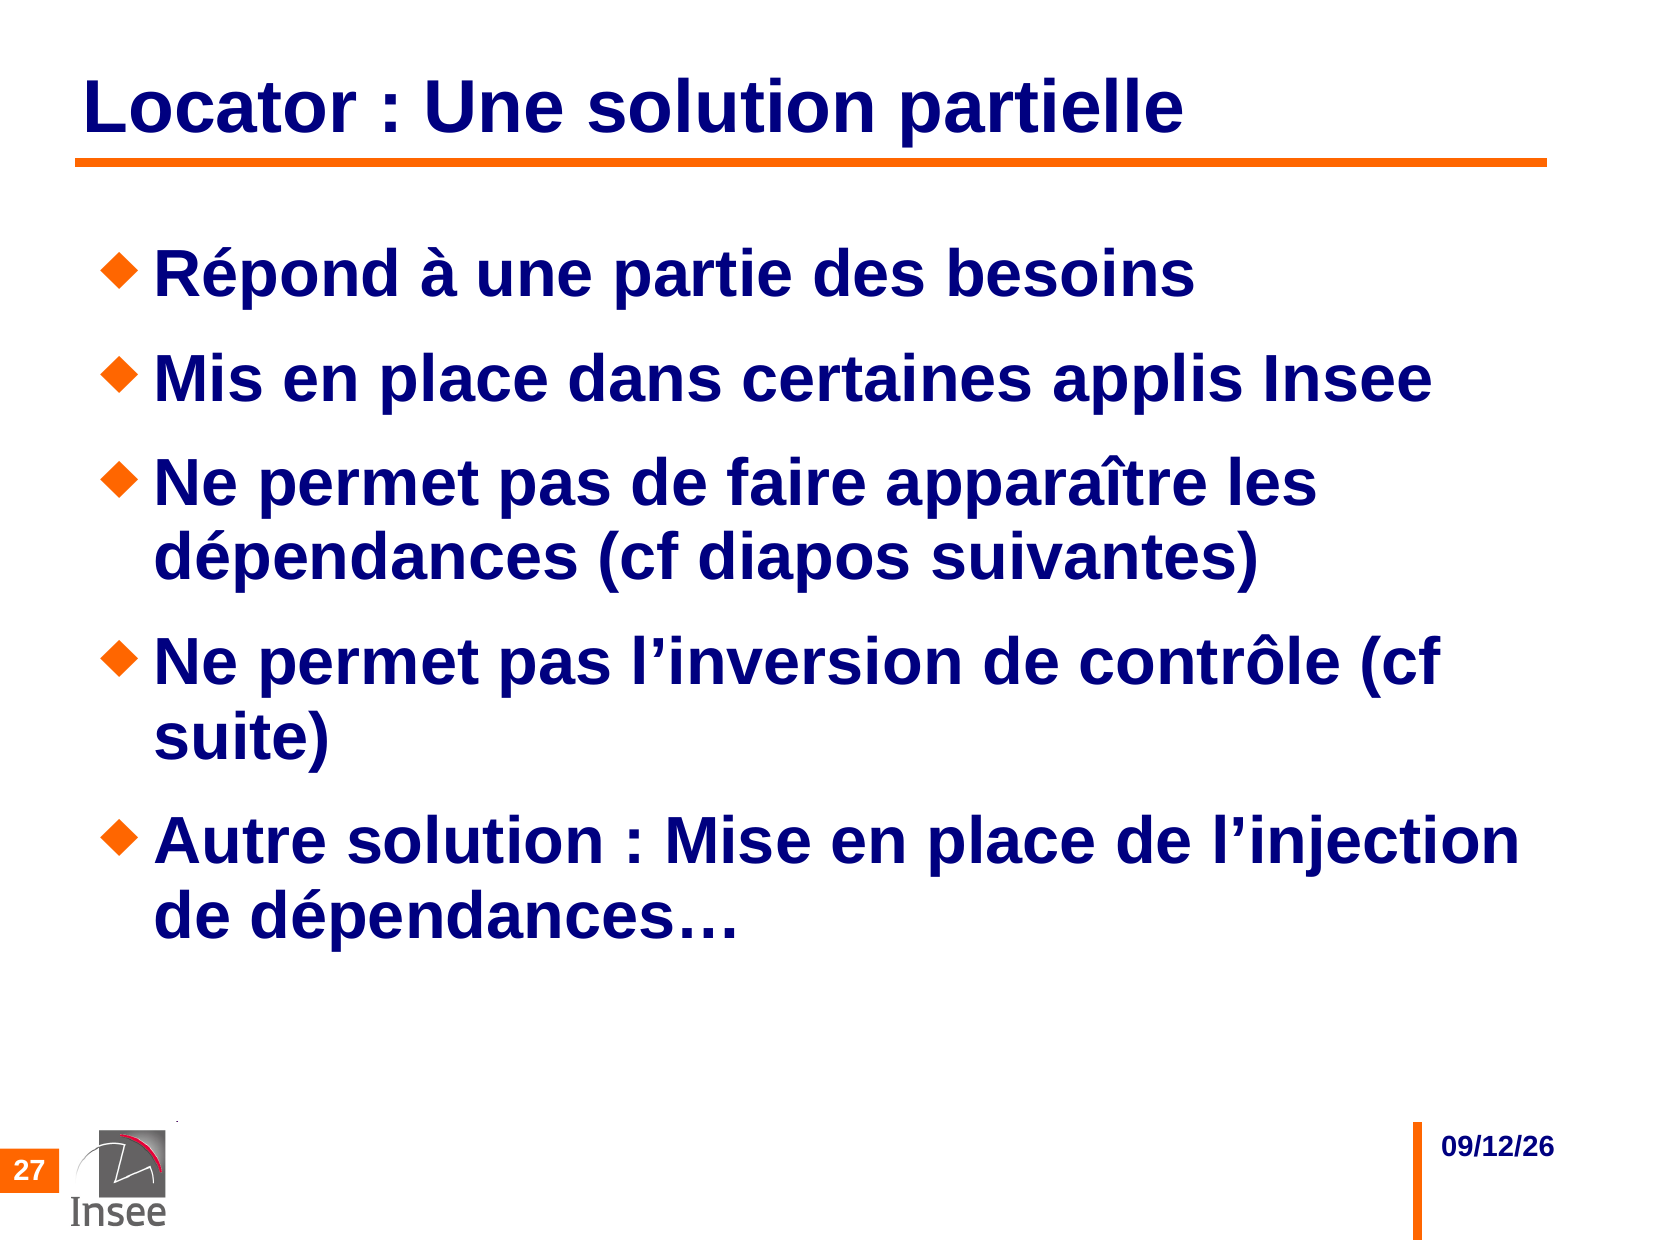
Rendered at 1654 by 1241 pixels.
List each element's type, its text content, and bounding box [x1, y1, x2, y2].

list Répond à une partie des besoins Mis en place dans certaines applis Insee Ne permet pas de faire apparaître les dépendances (cf diapos suivantes) Ne permet pas l’inversion de contrôle (cf suite) Autre solution : Mise en place de l’injection de dépendances… [82, 236, 1571, 1052]
title Locator : Une solution partielle [82, 49, 1619, 163]
picture [62, 1121, 178, 1241]
